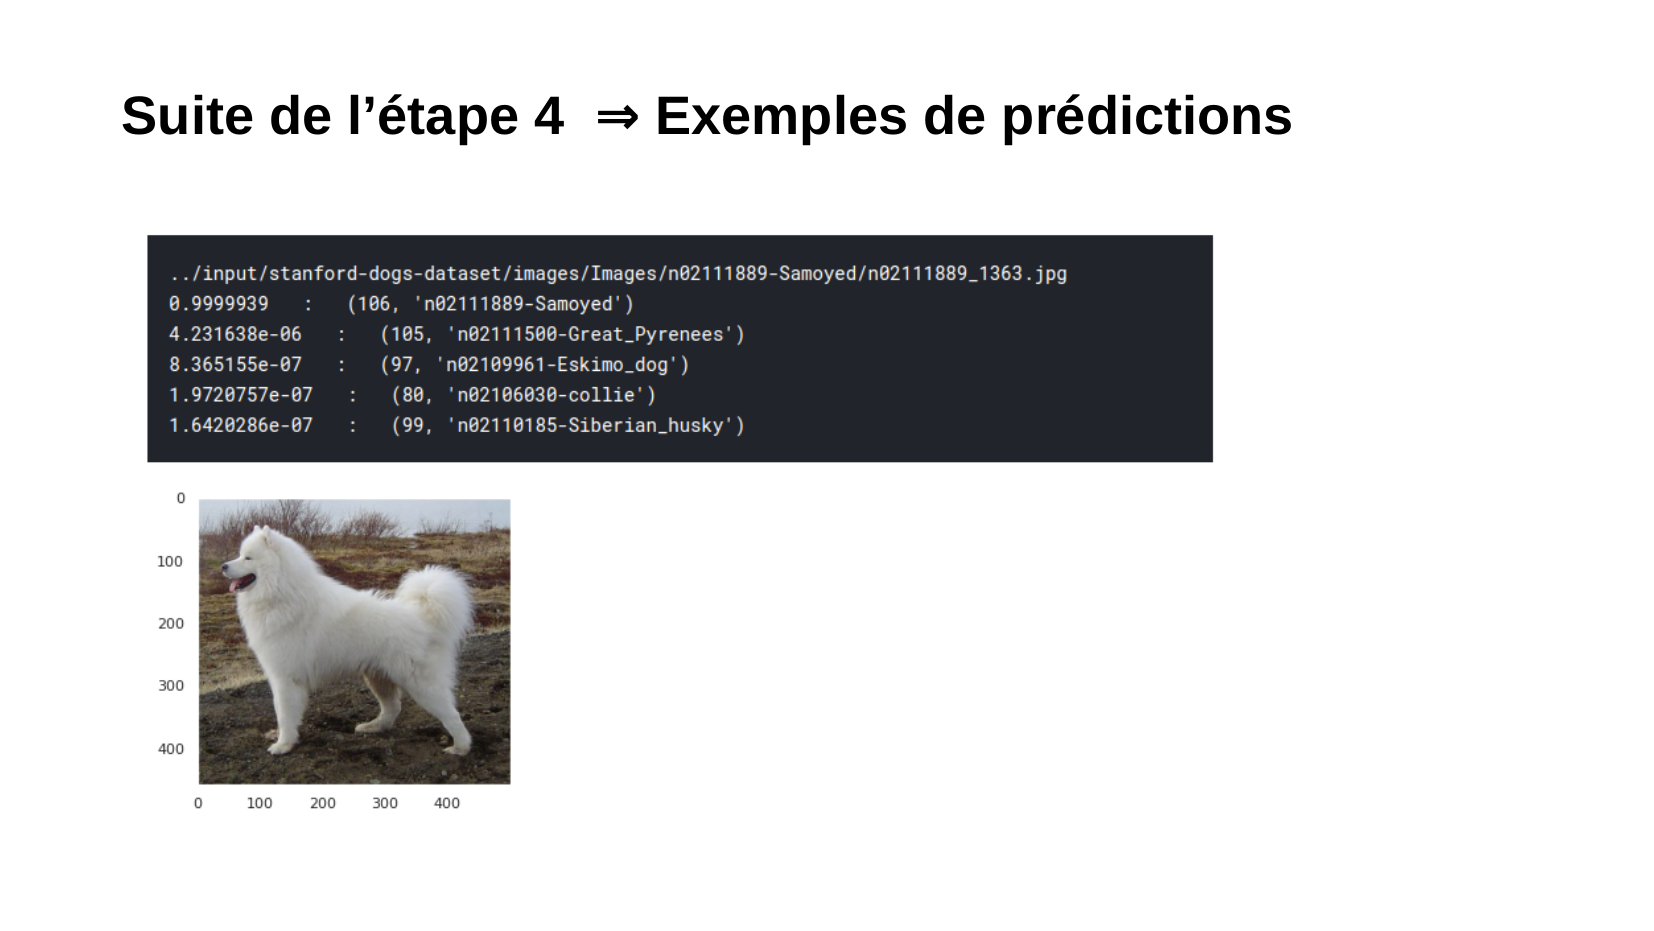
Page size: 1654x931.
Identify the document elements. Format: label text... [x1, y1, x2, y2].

text_box Suite de l’étape 4 ⇒ Exemples de prédictions [106, 78, 1305, 154]
picture [141, 230, 1229, 815]
